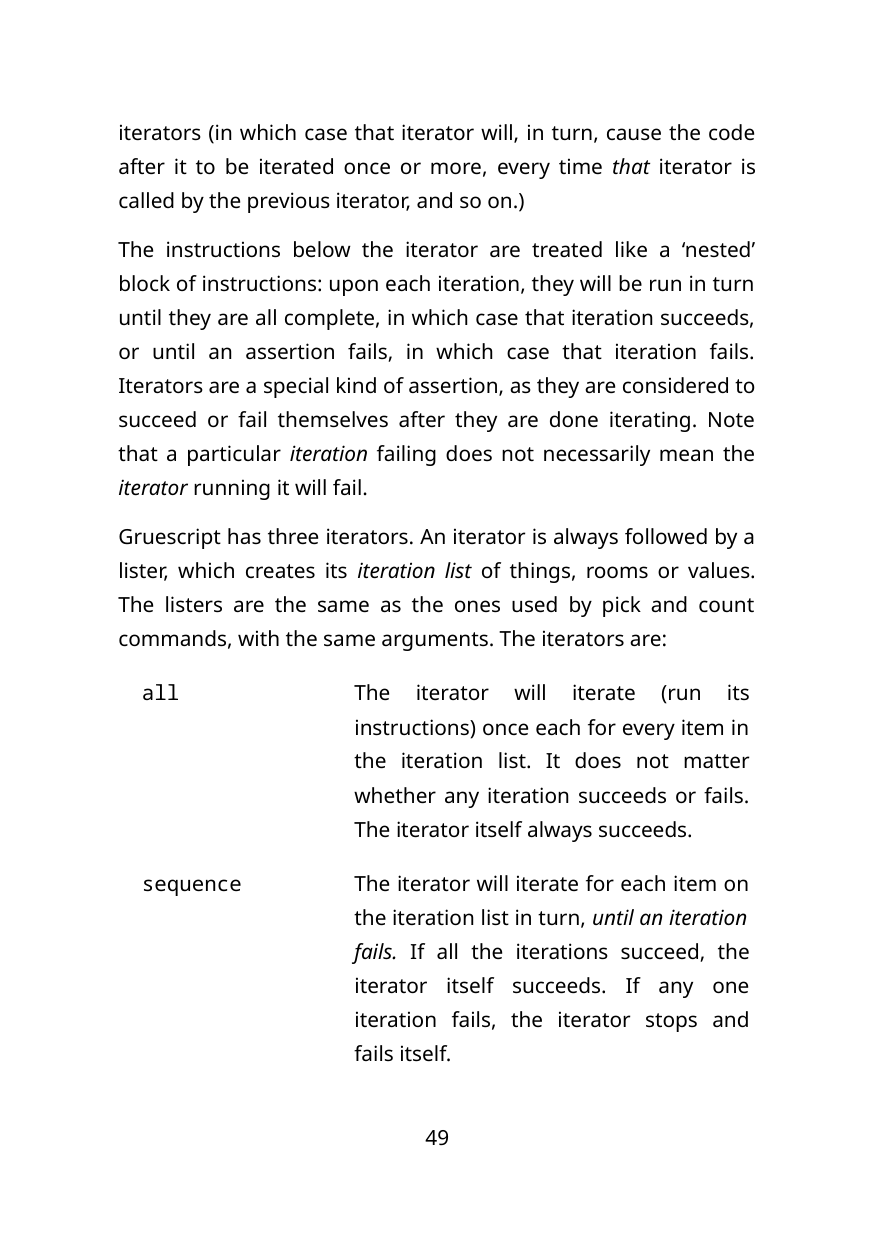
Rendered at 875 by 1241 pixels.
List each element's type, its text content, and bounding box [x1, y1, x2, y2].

table_cell sequence [118, 864, 348, 1088]
table_header all [118, 673, 348, 863]
table_cell The iterator will iterate for each item on the iteration list in turn, until an iteration fails. If all the iterations succeed, the iterator itself succeeds. If any one iteration fails, the iterator stops and fails itself. [348, 864, 756, 1088]
text Gruescript has three iterators. An iterator is always followed by a lister, which creates its iteration list of things, rooms or values. The listers are the same as the ones used by pick and count commands, with the same arguments. The iterators are: [118, 522, 756, 653]
table_header The iterator will iterate (run its instructions) once each for every item in the iteration list. It does not matter whether any iteration succeeds or fails. The iterator itself always succeeds. [348, 673, 756, 863]
text The instructions below the iterator are treated like a ‘nested’ block of instructions: upon each iteration, they will be run in turn until they are all complete, in which case that iteration succeeds, or until an assertion fails, in which case that iteration fails. Iterators are a special kind of assertion, as they are considered to succeed or fail themselves after they are done iterating. Note that a particular iteration failing does not necessarily mean the iterator running it will fail. [118, 235, 756, 502]
text iterators (in which case that iterator will, in turn, cause the code after it to be iterated once or more, every time that iterator is called by the previous iterator, and so on.) [118, 118, 756, 215]
